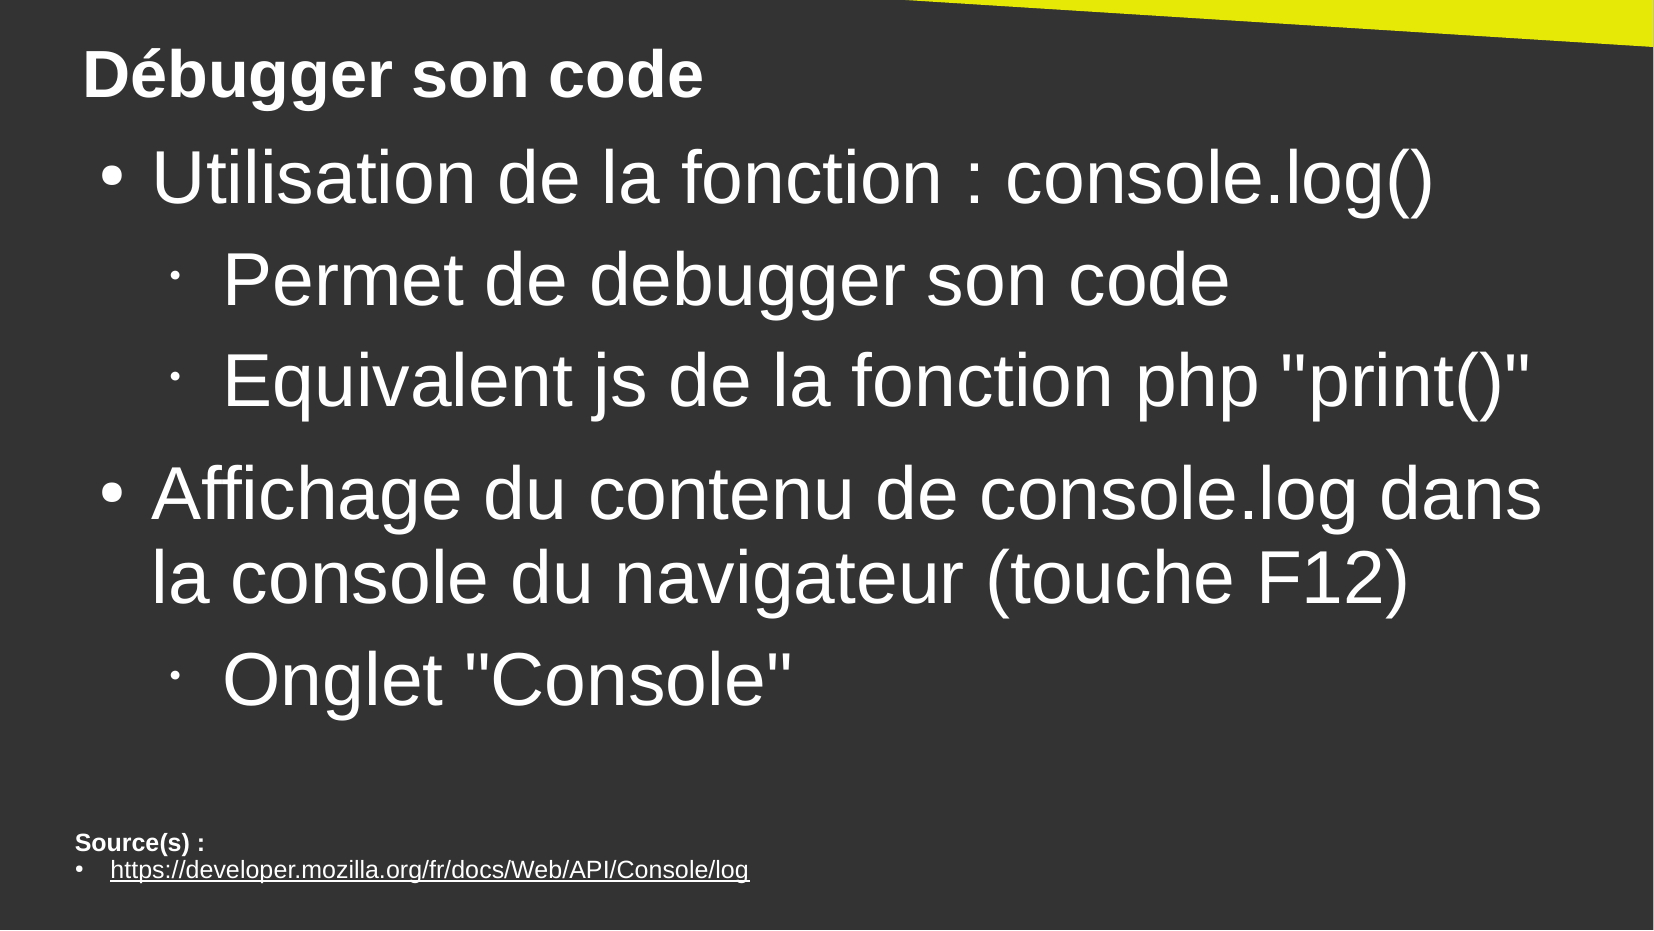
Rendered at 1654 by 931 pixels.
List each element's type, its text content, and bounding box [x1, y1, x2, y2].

list Utilisation de la fonction : console.log() Permet de debugger son code Equivalent js de la fonction php "print()" Affichage du contenu de console.log dans la console du navigateur (touche F12) Onglet "Console" [80, 135, 1620, 745]
title Débugger son code [82, 37, 1571, 114]
text_box [905, 0, 1654, 48]
text_box Source(s) : https://developer.mozilla.org/fr/docs/Web/API/Console/log [60, 820, 1583, 892]
